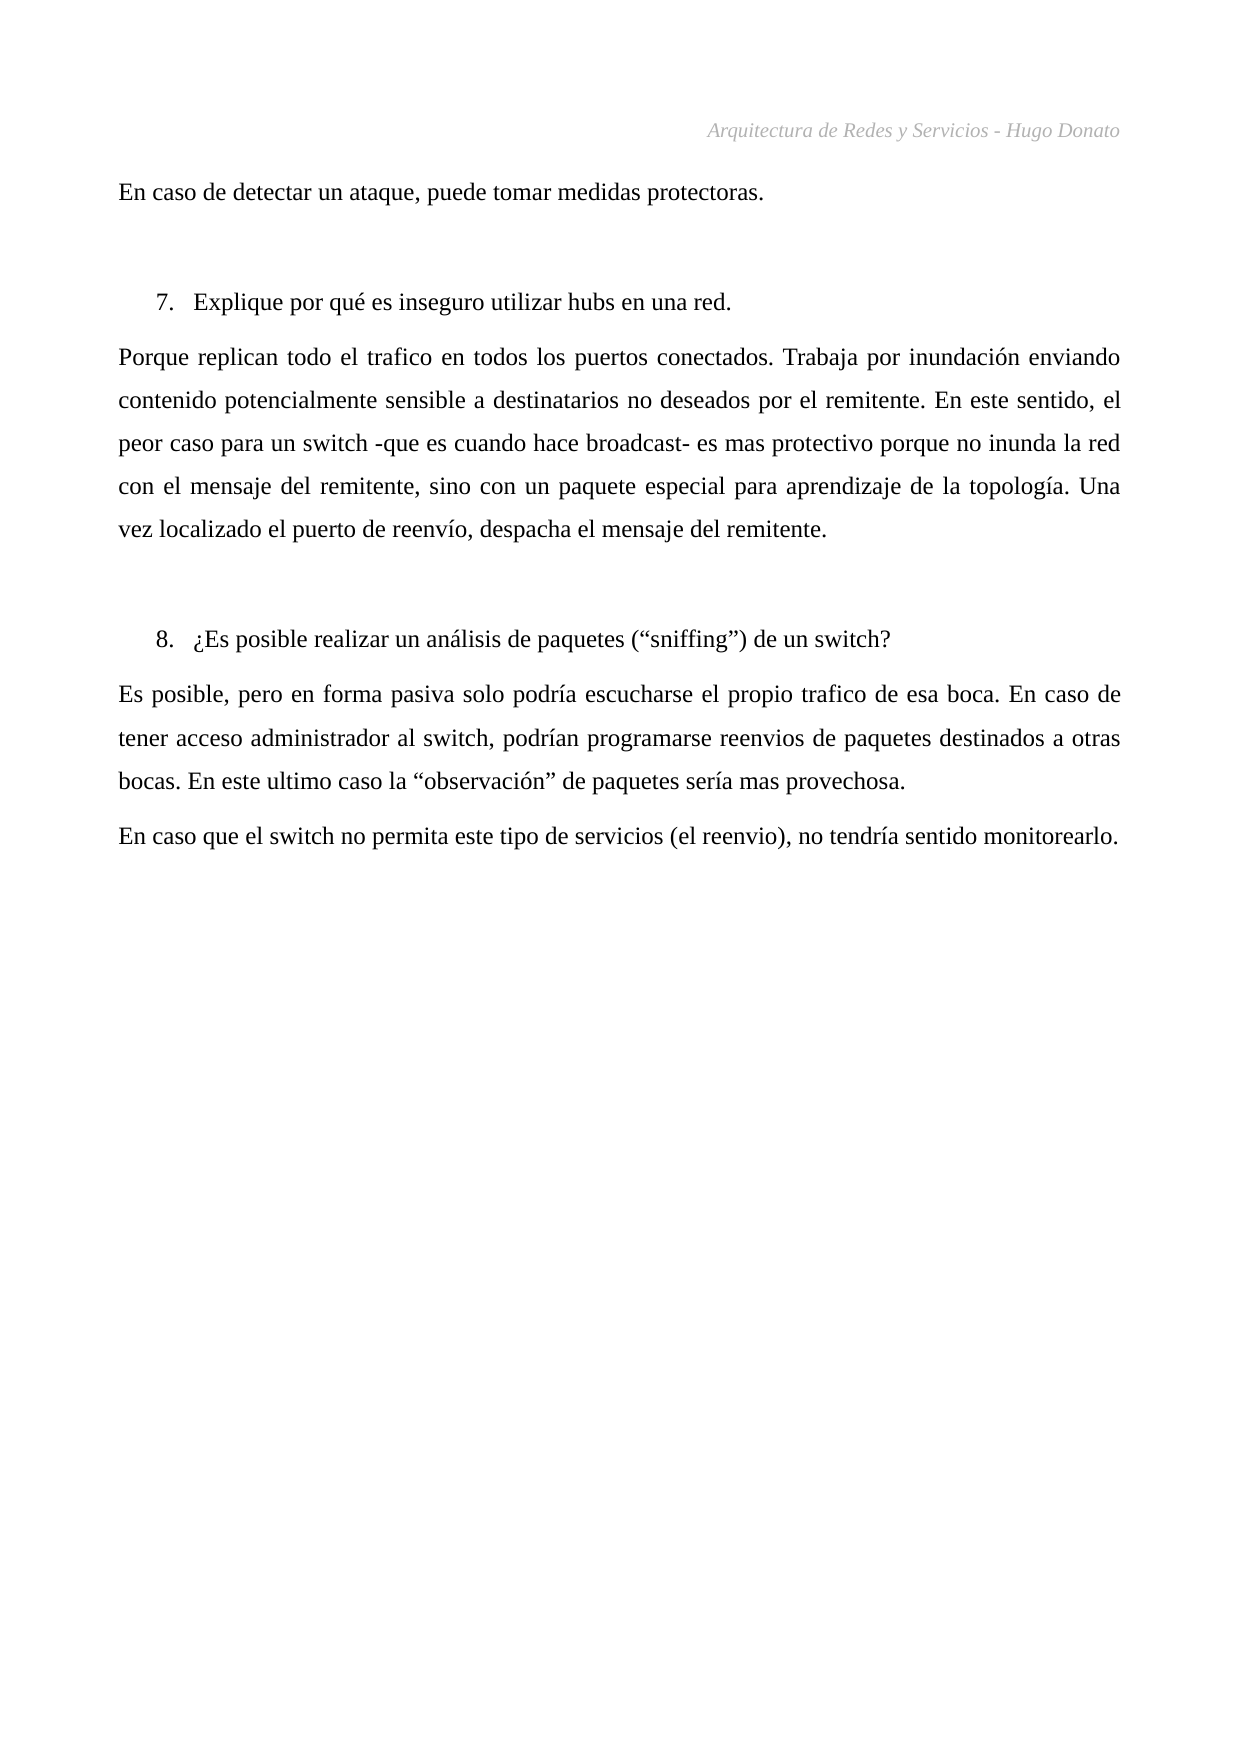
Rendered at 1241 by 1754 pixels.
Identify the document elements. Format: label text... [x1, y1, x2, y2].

text En caso que el switch no permita este tipo de servicios (el reenvio), no tendría sentido monitorearlo. [118, 821, 1122, 849]
list Explique por qué es inseguro utilizar hubs en una red. [156, 287, 1122, 316]
text En caso de detectar un ataque, puede tomar medidas protectoras. [118, 177, 1122, 206]
text Es posible, pero en forma pasiva solo podría escucharse el propio trafico de esa boca. En caso de tener acceso administrador al switch, podrían programarse reenvios de paquetes destinados a otras bocas. En este ultimo caso la “observación” de paquetes sería mas provechosa. [118, 679, 1122, 794]
list ¿Es posible realizar un análisis de paquetes (“sniffing”) de un switch? [156, 624, 1122, 653]
text Porque replican todo el trafico en todos los puertos conectados. Trabaja por inundación enviando contenido potencialmente sensible a destinatarios no deseados por el remitente. En este sentido, el peor caso para un switch -que es cuando hace broadcast- es mas protectivo porque no inunda la red con el mensaje del remitente, sino con un paquete especial para aprendizaje de la topología. Una vez localizado el puerto de reenvío, despacha el mensaje del remitente. [118, 342, 1122, 543]
